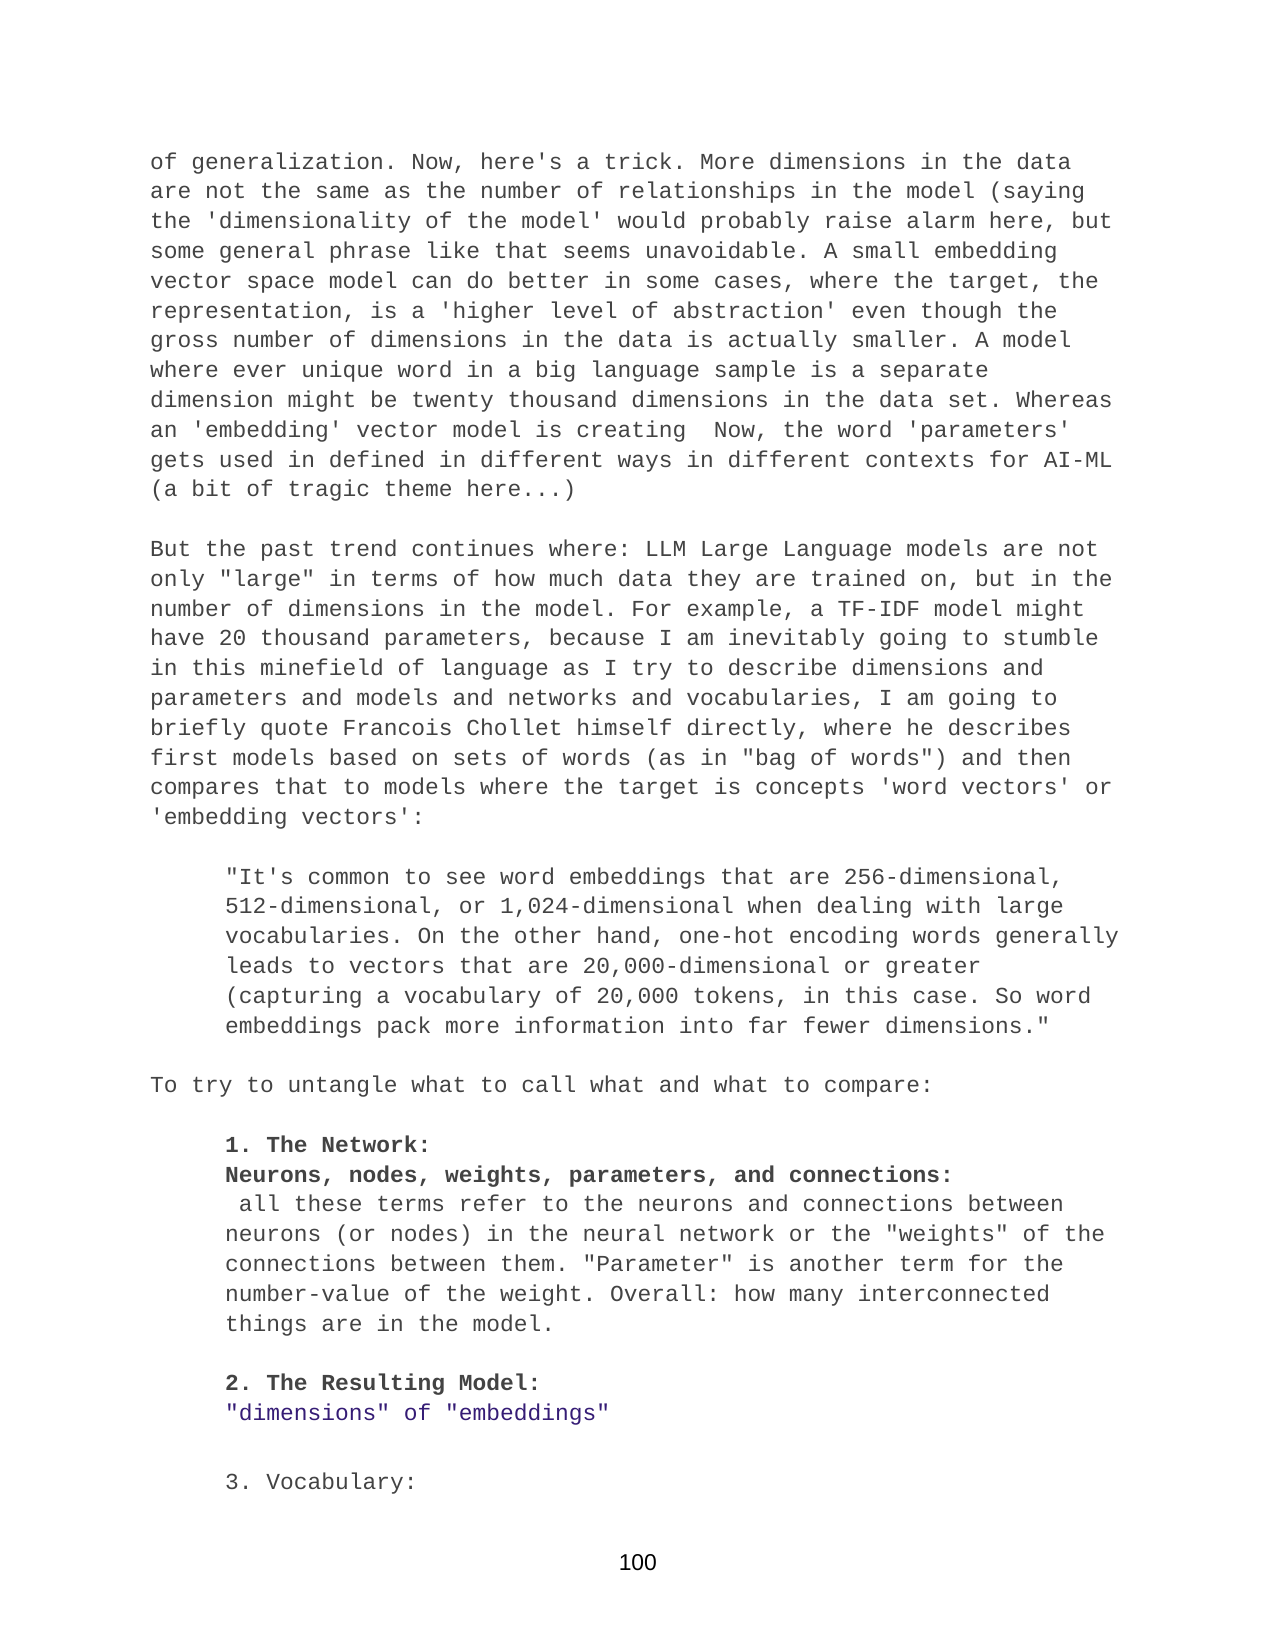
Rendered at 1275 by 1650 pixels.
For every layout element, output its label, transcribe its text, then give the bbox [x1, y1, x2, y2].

text 3. Vocabulary: [225, 1470, 1125, 1496]
text "dimensions" of "embeddings" [225, 1401, 1125, 1427]
text all these terms refer to the neurons and connections between neurons (or nodes) in the neural network or the "weights" of the connections between them. "Parameter" is another term for the number-value of the weight. Overall: how many interconnected things are in the model. [225, 1193, 1125, 1338]
text To try to untangle what to call what and what to compare: [150, 1073, 1125, 1099]
text 2. The Resulting Model: [225, 1371, 1125, 1397]
text "It's common to see word embeddings that are 256-dimensional, 512-dimensional, or 1,024-dimensional when dealing with large vocabularies. On the other hand, one-hot encoding words generally leads to vectors that are 20,000-dimensional or greater (capturing a vocabulary of 20,000 tokens, in this case. So word embeddings pack more information into far fewer dimensions." [225, 865, 1125, 1040]
text of generalization. Now, here's a trick. More dimensions in the data are not the same as the number of relationships in the model (saying the 'dimensionality of the model' would probably raise alarm here, but some general phrase like that seems unavoidable. A small embedding vector space model can do better in some cases, where the target, the representation, is a 'higher level of abstraction' even though the gross number of dimensions in the data is actually smaller. A model where ever unique word in a big language sample is a separate dimension might be twenty thousand dimensions in the data set. Whereas an 'embedding' vector model is creating Now, the word 'parameters' gets used in defined in different ways in different contexts for AI-ML (a bit of tragic theme here...) [150, 150, 1125, 504]
text 1. The Network: [225, 1133, 1125, 1159]
text But the past trend continues where: LLM Large Language models are not only "large" in terms of how much data they are trained on, but in the number of dimensions in the model. For example, a TF-IDF model might have 20 thousand parameters, because I am inevitably going to stumble in this minefield of language as I try to describe dimensions and parameters and models and networks and vocabularies, I am going to briefly quote Francois Chollet himself directly, where he describes first models based on sets of words (as in "bag of words") and then compares that to models where the target is concepts 'word vectors' or 'embedding vectors': [150, 537, 1125, 831]
text Neurons, nodes, weights, parameters, and connections: [225, 1163, 1125, 1189]
